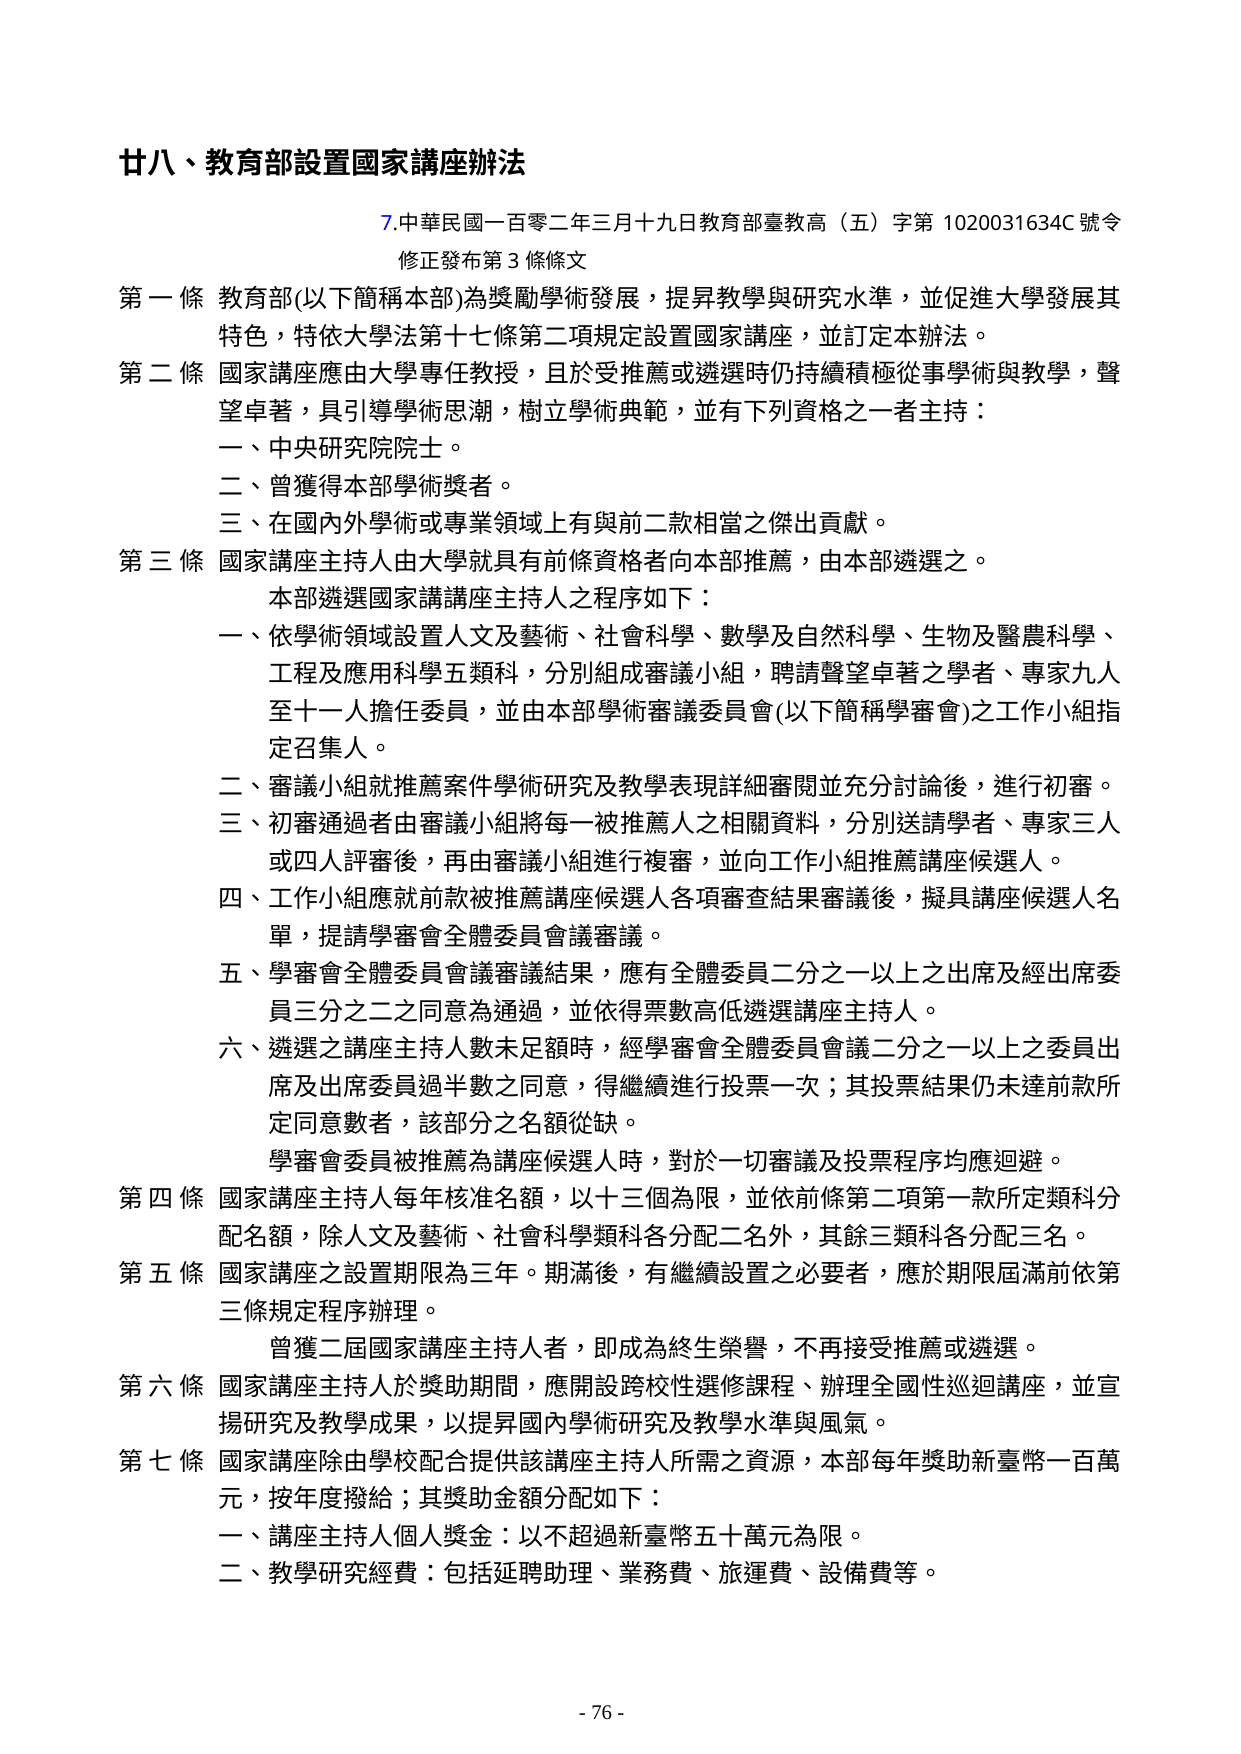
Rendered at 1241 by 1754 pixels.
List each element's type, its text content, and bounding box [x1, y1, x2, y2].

text 二、教學研究經費：包括延聘助理、業務費、旅運費、設備費等。 [218, 1553, 1122, 1590]
text 二、審議小組就推薦案件學術研究及教學表現詳細審閱並充分討論後，進行初審。 [218, 765, 1122, 803]
text 本部遴選國家講講座主持人之程序如下： [218, 578, 1122, 615]
text 四、工作小組應就前款被推薦講座候選人各項審查結果審議後，擬具講座候選人名單，提請學審會全體委員會議審議。 [218, 878, 1122, 953]
text 第 六 條 國家講座主持人於獎助期間，應開設跨校性選修課程、辦理全國性巡迴講座，並宣揚研究及教學成果，以提昇國內學術研究及教學水準與風氣。 [118, 1365, 1122, 1440]
text 二、曾獲得本部學術獎者。 [218, 465, 1122, 503]
text 一、依學術領域設置人文及藝術、社會科學、數學及自然科學、生物及醫農科學、工程及應用科學五類科，分別組成審議小組，聘請聲望卓著之學者、專家九人至十一人擔任委員，並由本部學術審議委員會(以下簡稱學審會)之工作小組指定召集人。 [218, 615, 1122, 765]
text 一、講座主持人個人獎金：以不超過新臺幣五十萬元為限。 [218, 1515, 1122, 1553]
text 第 二 條 國家講座應由大學專任教授，且於受推薦或遴選時仍持續積極從事學術與教學，聲望卓著，具引導學術思潮，樹立學術典範，並有下列資格之一者主持： [118, 353, 1122, 428]
text 第 三 條 國家講座主持人由大學就具有前條資格者向本部推薦，由本部遴選之。 [118, 540, 1122, 578]
text 第 七 條 國家講座除由學校配合提供該講座主持人所需之資源，本部每年獎助新臺幣一百萬元，按年度撥給；其獎助金額分配如下： [118, 1440, 1122, 1515]
text 六、遴選之講座主持人數未足額時，經學審會全體委員會議二分之一以上之委員出席及出席委員過半數之同意，得繼續進行投票一次；其投票結果仍未達前款所定同意數者，該部分之名額從缺。 [218, 1028, 1122, 1140]
text 第 一 條 教育部(以下簡稱本部)為獎勵學術發展，提昇教學與研究水準，並促進大學發展其特色，特依大學法第十七條第二項規定設置國家講座，並訂定本辦法。 [118, 278, 1122, 353]
text 三、在國內外學術或專業領域上有與前二款相當之傑出貢獻。 [218, 503, 1122, 540]
text 曾獲二屆國家講座主持人者，即成為終生榮譽，不再接受推薦或遴選。 [268, 1328, 1122, 1365]
text 三、初審通過者由審議小組將每一被推薦人之相關資料，分別送請學者、專家三人或四人評審後，再由審議小組進行複審，並向工作小組推薦講座候選人。 [218, 803, 1122, 878]
text 五、學審會全體委員會議審議結果，應有全體委員二分之一以上之出席及經出席委員三分之二之同意為通過，並依得票數高低遴選講座主持人。 [218, 953, 1122, 1028]
text 一、中央研究院院士。 [218, 428, 1122, 465]
text 第 五 條 國家講座之設置期限為三年。期滿後，有繼續設置之必要者，應於期限屆滿前依第三條規定程序辦理。 [118, 1253, 1122, 1328]
text 第 四 條 國家講座主持人每年核准名額，以十三個為限，並依前條第二項第一款所定類科分配名額，除人文及藝術、社會科學類科各分配二名外，其餘三類科各分配三名。 [118, 1178, 1122, 1253]
subtitle 廿八、教育部設置國家講座辦法 [118, 124, 1122, 199]
text 學審會委員被推薦為講座候選人時，對於一切審議及投票程序均應迴避。 [218, 1140, 1122, 1178]
text 7.中華民國一百零二年三月十九日教育部臺教高（五）字第 1020031634C號令修正發布第 3 條條文 [380, 203, 1122, 278]
